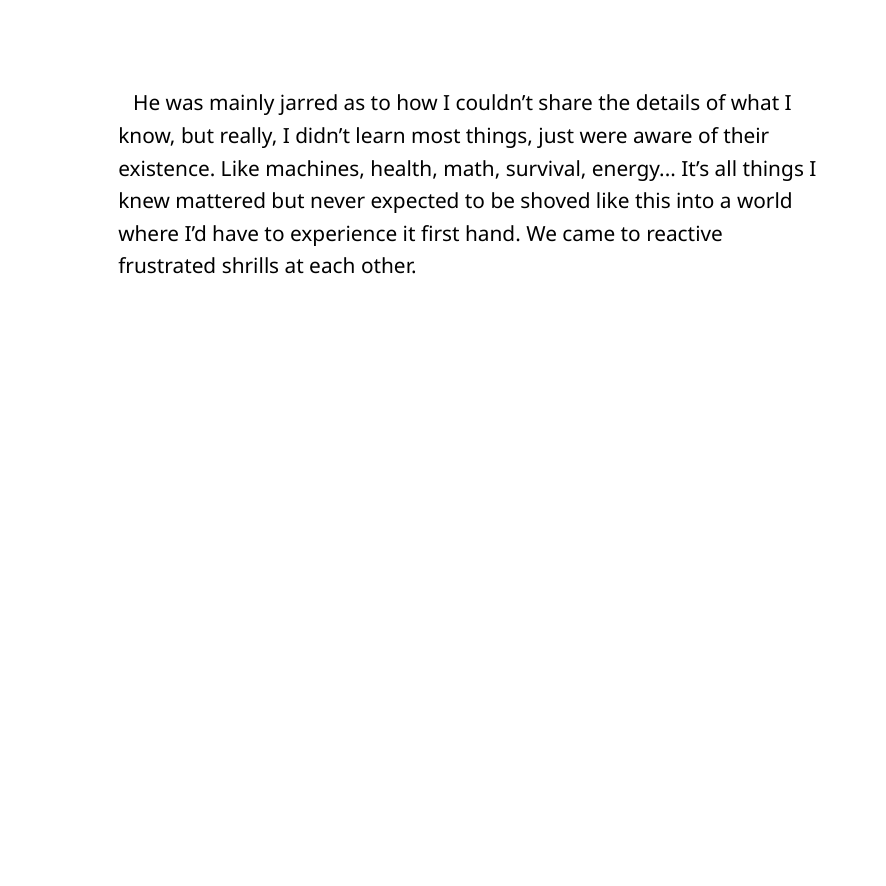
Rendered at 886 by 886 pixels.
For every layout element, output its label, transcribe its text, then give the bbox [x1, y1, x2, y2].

text He was mainly jarred as to how I couldn’t share the details of what I know, but really, I didn’t learn most things, just were aware of their existence. Like machines, health, math, survival, energy... It’s all things I knew mattered but never expected to be shoved like this into a world where I’d have to experience it first hand. We came to reactive frustrated shrills at each other. [118, 88, 827, 280]
